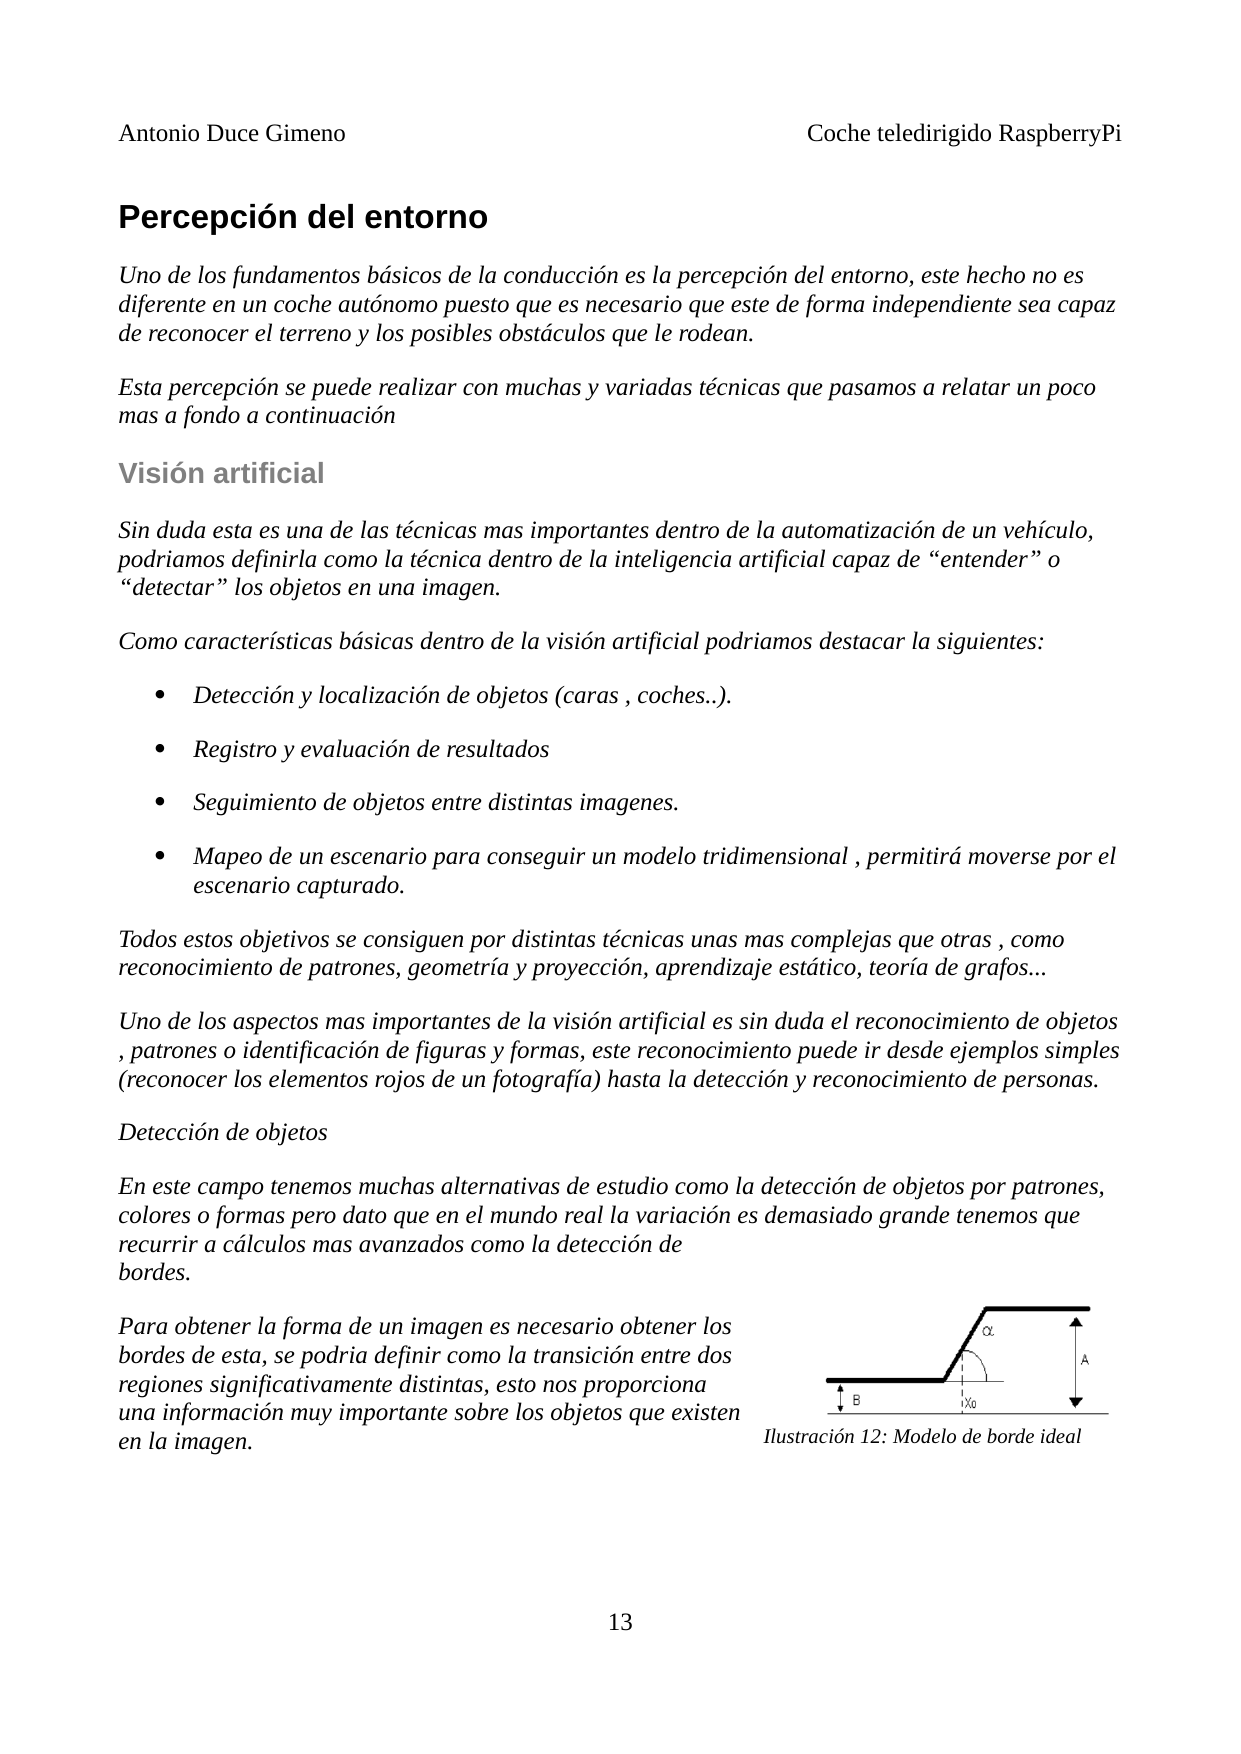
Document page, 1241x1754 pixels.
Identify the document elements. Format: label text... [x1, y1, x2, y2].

list Seguimiento de objetos entre distintas imagenes. [156, 787, 1122, 816]
text Como características básicas dentro de la visión artificial podriamos destacar la siguientes: [118, 626, 1122, 655]
text Uno de los aspectos mas importantes de la visión artificial es sin duda el reconocimiento de objetos , patrones o identificación de figuras y formas, este reconocimiento puede ir desde ejemplos simples (reconocer los elementos rojos de un fotografía) hasta la detección y reconocimiento de personas. [118, 1006, 1122, 1092]
list Registro y evaluación de resultados [156, 734, 1122, 762]
text Ilustración 12: Modelo de borde ideal [763, 1424, 1120, 1447]
text Esta percepción se puede realizar con muchas y variadas técnicas que pasamos a relatar un poco mas a fondo a continuación [118, 372, 1122, 429]
subtitle Percepción del entorno [118, 197, 1122, 236]
text Detección de objetos [118, 1117, 1122, 1146]
picture [763, 1265, 1120, 1424]
list Detección y localización de objetos (caras , coches..). [156, 680, 1122, 709]
list Mapeo de un escenario para conseguir un modelo tridimensional , permitirá moverse por el escenario capturado. [156, 841, 1122, 899]
text Sin duda esta es una de las técnicas mas importantes dentro de la automatización de un vehículo, podriamos definirla como la técnica dentro de la inteligencia artificial capaz de “entender” o “detectar” los objetos en una imagen. [118, 515, 1122, 601]
text Todos estos objetivos se consiguen por distintas técnicas unas mas complejas que otras , como reconocimiento de patrones, geometría y proyección, aprendizaje estático, teoría de grafos... [118, 924, 1122, 981]
text Uno de los fundamentos básicos de la conducción es la percepción del entorno, este hecho no es diferente en un coche autónomo puesto que es necesario que este de forma independiente sea capaz de reconocer el terreno y los posibles obstáculos que le rodean. [118, 261, 1122, 347]
text Para obtener la forma de un imagen es necesario obtener los bordes de esta, se podria definir como la transición entre dos regiones significativamente distintas, esto nos proporciona una información muy importante sobre los objetos que existen en la imagen. [118, 1311, 1122, 1455]
subtitle Visión artificial [118, 456, 1122, 490]
text En este campo tenemos muchas alternativas de estudio como la detección de objetos por patrones, colores o formas pero dato que en el mundo real la variación es demasiado grande tenemos que recurrir a cálculos mas avanzados como la detección de bordes. [118, 1171, 1122, 1286]
